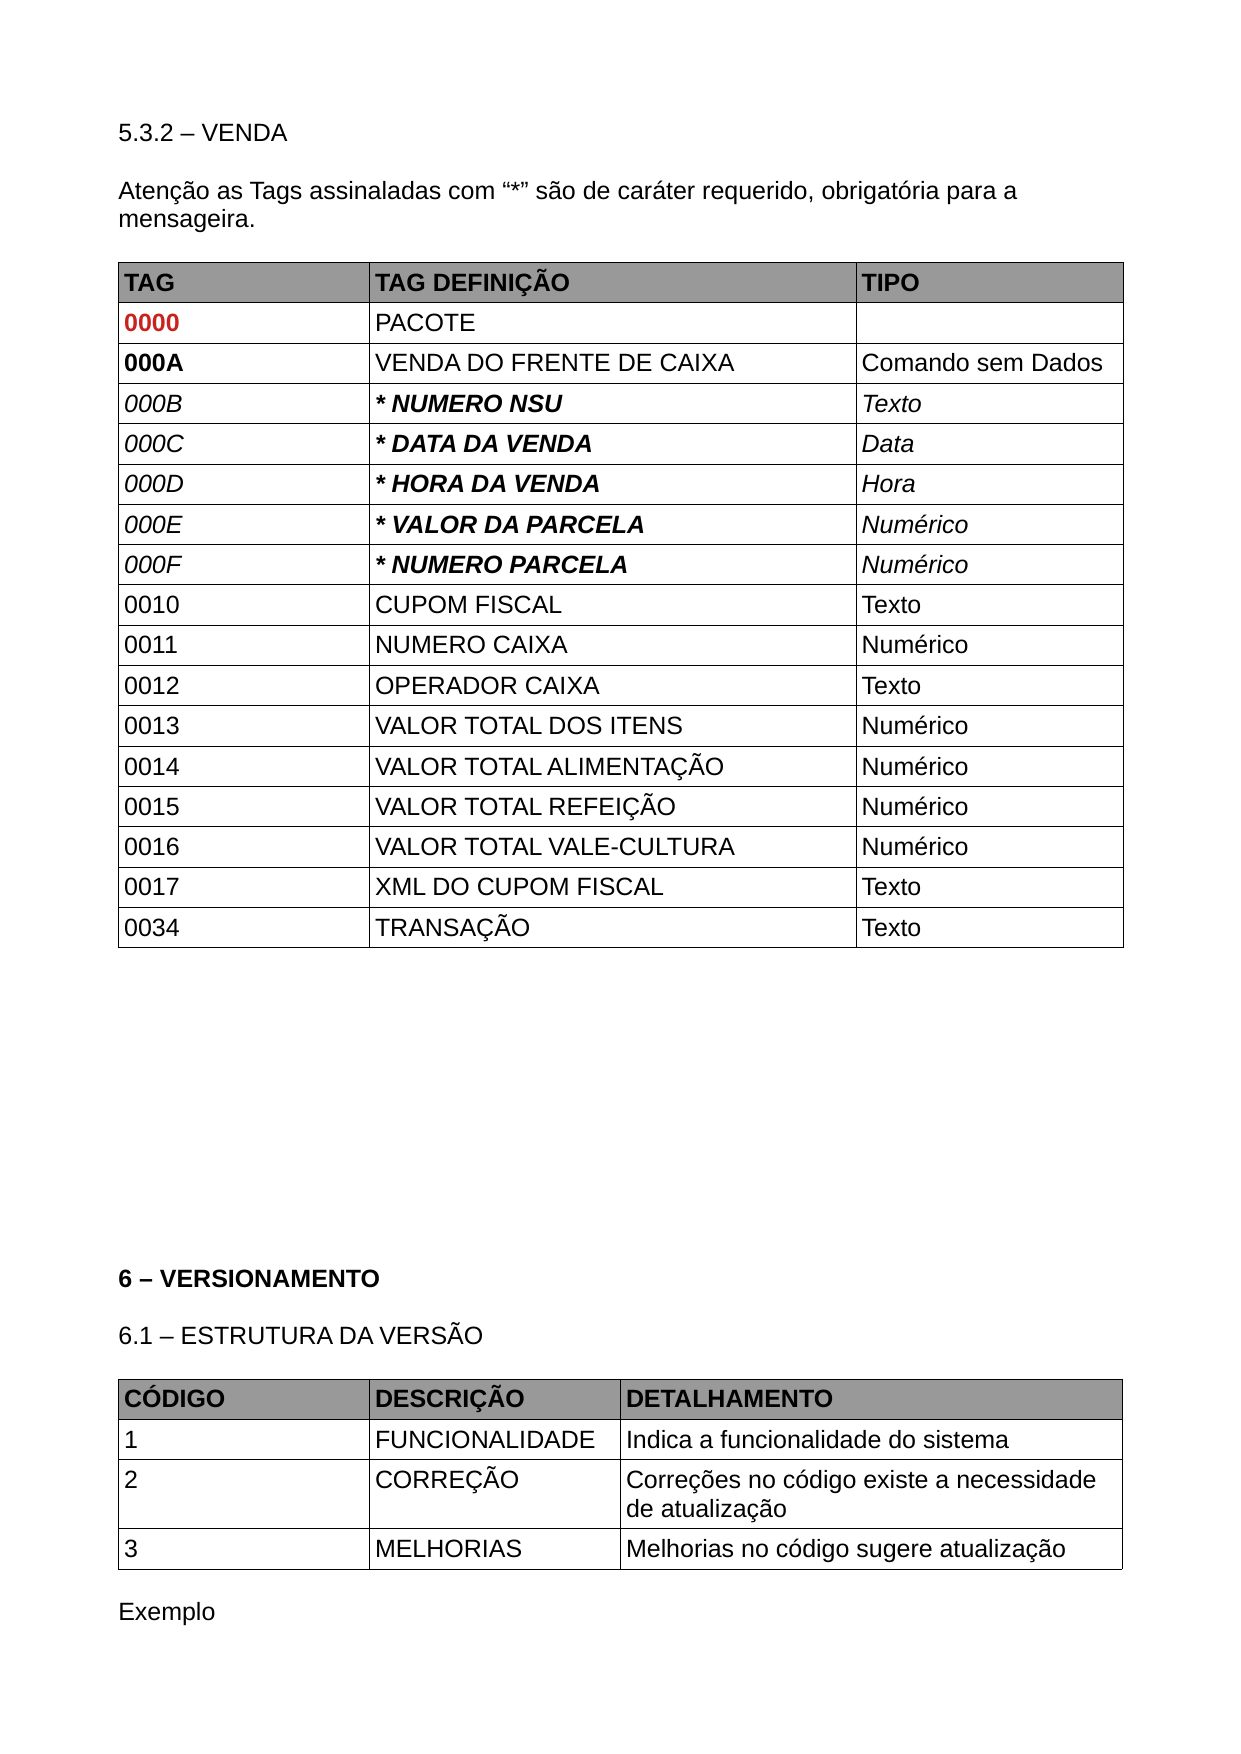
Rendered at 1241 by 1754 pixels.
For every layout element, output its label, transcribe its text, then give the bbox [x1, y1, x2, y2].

table_cell Hora [857, 465, 1123, 504]
table_header TAG DEFINIÇÃO [370, 263, 856, 302]
table_cell XML DO CUPOM FISCAL [370, 868, 856, 907]
table_cell * VALOR DA PARCELA [370, 505, 856, 544]
table_cell Texto [857, 868, 1123, 907]
table_cell 000B [119, 384, 369, 423]
table_cell 0000 [119, 303, 369, 342]
table_cell VENDA DO FRENTE DE CAIXA [370, 344, 856, 383]
table_cell NUMERO CAIXA [370, 626, 856, 665]
table_cell 0011 [119, 626, 369, 665]
table_cell Texto [857, 908, 1123, 947]
table_cell Comando sem Dados [857, 344, 1123, 383]
table_cell Data [857, 424, 1123, 463]
table_cell VALOR TOTAL VALE-CULTURA [370, 827, 856, 867]
table_cell * DATA DA VENDA [370, 424, 856, 463]
table_cell VALOR TOTAL REFEIÇÃO [370, 787, 856, 826]
table_cell Texto [857, 585, 1123, 625]
table_cell 0034 [119, 908, 369, 947]
table_cell Numérico [857, 505, 1123, 544]
table_cell 0013 [119, 706, 369, 746]
table_cell CUPOM FISCAL [370, 585, 856, 625]
table_cell Texto [857, 666, 1123, 705]
table_cell 000E [119, 505, 369, 544]
table_cell Correções no código existe a necessidade de atualização [621, 1460, 1122, 1528]
table_cell FUNCIONALIDADE [370, 1420, 620, 1459]
table_cell Indica a funcionalidade do sistema [621, 1420, 1122, 1459]
table_cell Numérico [857, 626, 1123, 665]
table_cell Numérico [857, 545, 1123, 584]
table_cell 0010 [119, 585, 369, 625]
table_header TAG [119, 263, 369, 302]
table_cell 0016 [119, 827, 369, 867]
text Exemplo [118, 1597, 1122, 1626]
table_cell * HORA DA VENDA [370, 465, 856, 504]
table_cell [857, 303, 1123, 342]
table_header CÓDIGO [119, 1380, 369, 1419]
table_cell Numérico [857, 787, 1123, 826]
table_header DETALHAMENTO [621, 1380, 1122, 1419]
table_cell Numérico [857, 747, 1123, 786]
table_cell 000D [119, 465, 369, 504]
table_cell TRANSAÇÃO [370, 908, 856, 947]
table_header TIPO [857, 263, 1123, 302]
table_cell VALOR TOTAL ALIMENTAÇÃO [370, 747, 856, 786]
table_cell 000A [119, 344, 369, 383]
table_header DESCRIÇÃO [370, 1380, 620, 1419]
text 6 – VERSIONAMENTO [118, 1263, 1122, 1292]
table_cell 0015 [119, 787, 369, 826]
table_cell * NUMERO NSU [370, 384, 856, 423]
table_cell Numérico [857, 827, 1123, 867]
table_cell CORREÇÃO [370, 1460, 620, 1528]
table_cell OPERADOR CAIXA [370, 666, 856, 705]
table_cell * NUMERO PARCELA [370, 545, 856, 584]
table_cell Numérico [857, 706, 1123, 746]
table_cell MELHORIAS [370, 1529, 620, 1568]
table_cell Melhorias no código sugere atualização [621, 1529, 1122, 1568]
text 6.1 – ESTRUTURA DA VERSÃO [118, 1321, 1122, 1350]
table_cell 0017 [119, 868, 369, 907]
text Atenção as Tags assinaladas com “*” são de caráter requerido, obrigatória para a mensageira. [118, 176, 1122, 233]
table_cell 3 [119, 1529, 369, 1568]
table_cell 1 [119, 1420, 369, 1459]
table_cell 000C [119, 424, 369, 463]
table_cell PACOTE [370, 303, 856, 342]
table_cell 0014 [119, 747, 369, 786]
table_cell Texto [857, 384, 1123, 423]
table_cell 2 [119, 1460, 369, 1528]
text 5.3.2 – VENDA [118, 118, 1122, 147]
table_cell 000F [119, 545, 369, 584]
table_cell VALOR TOTAL DOS ITENS [370, 706, 856, 746]
table_cell 0012 [119, 666, 369, 705]
